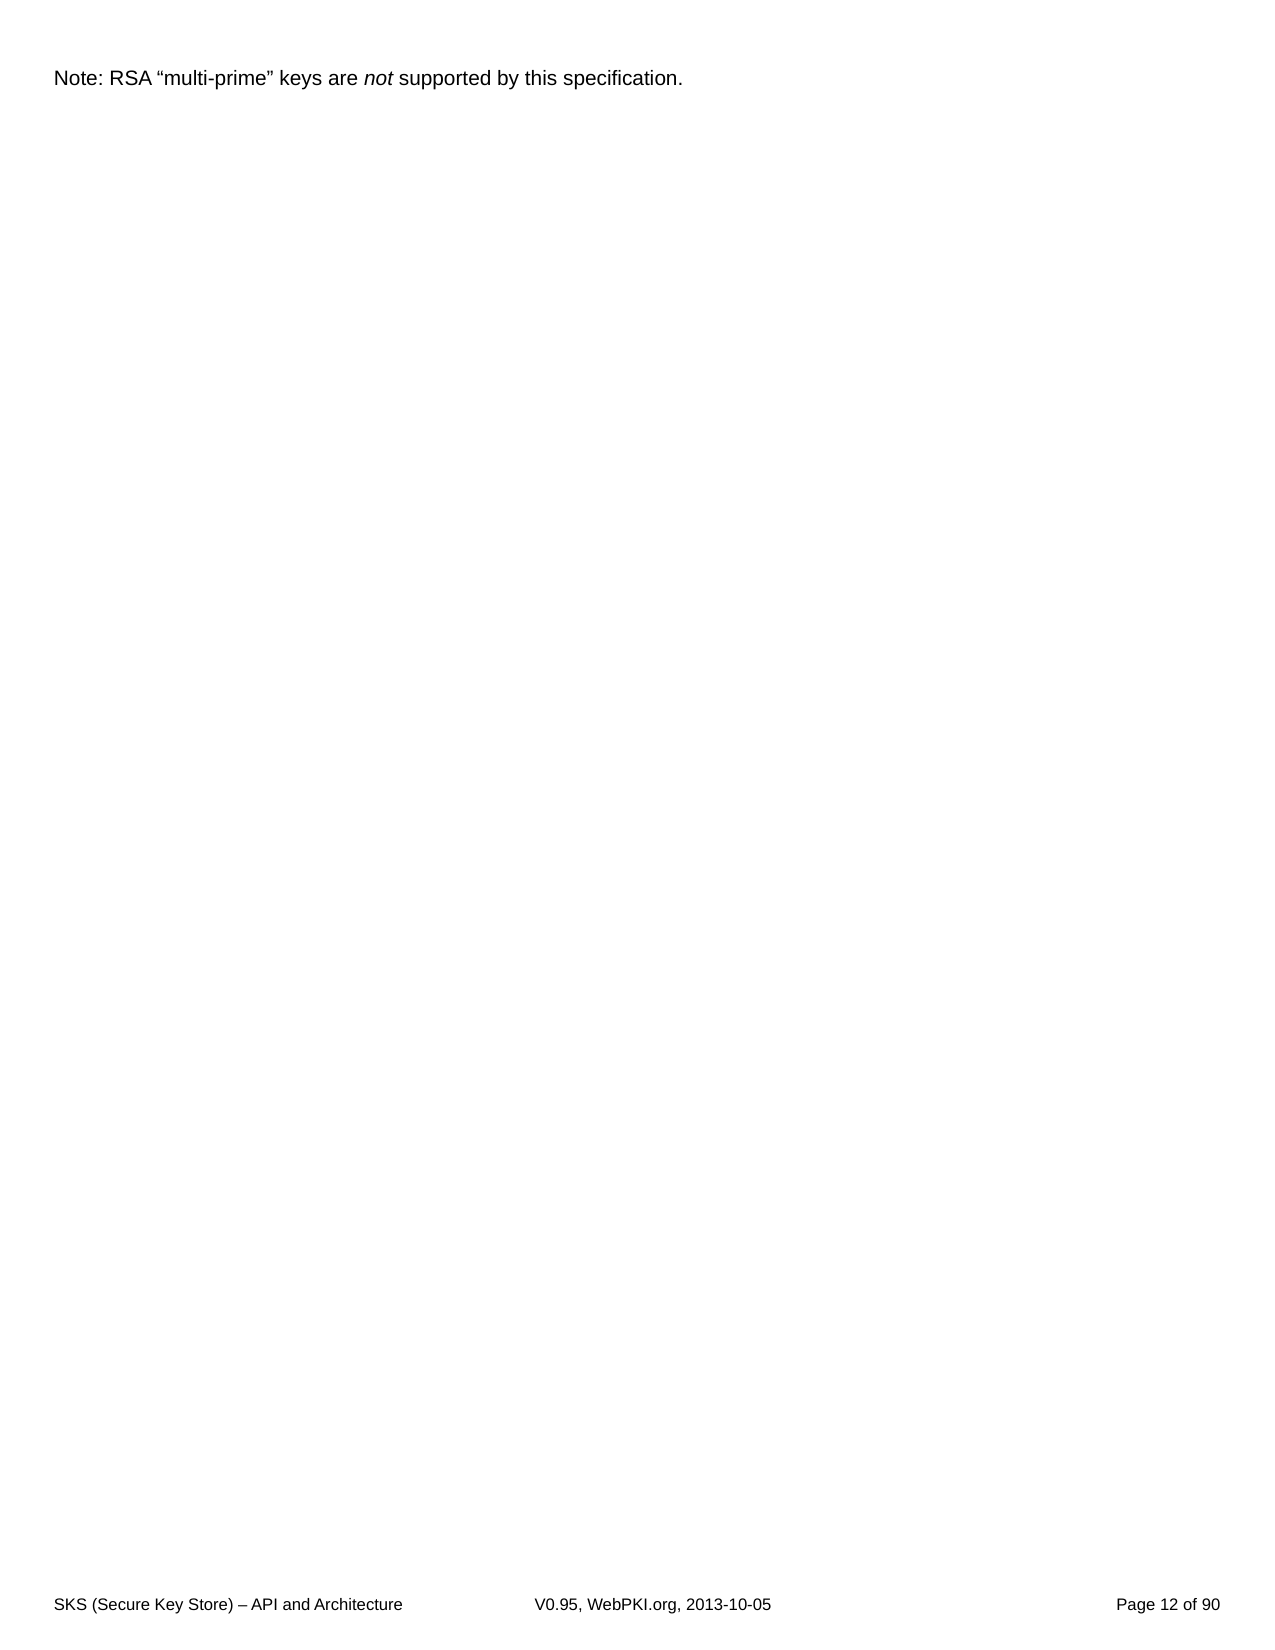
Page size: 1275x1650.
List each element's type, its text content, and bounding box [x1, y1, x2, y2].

text Note: RSA “multi-prime” keys are not supported by this specification. [54, 66, 1221, 90]
